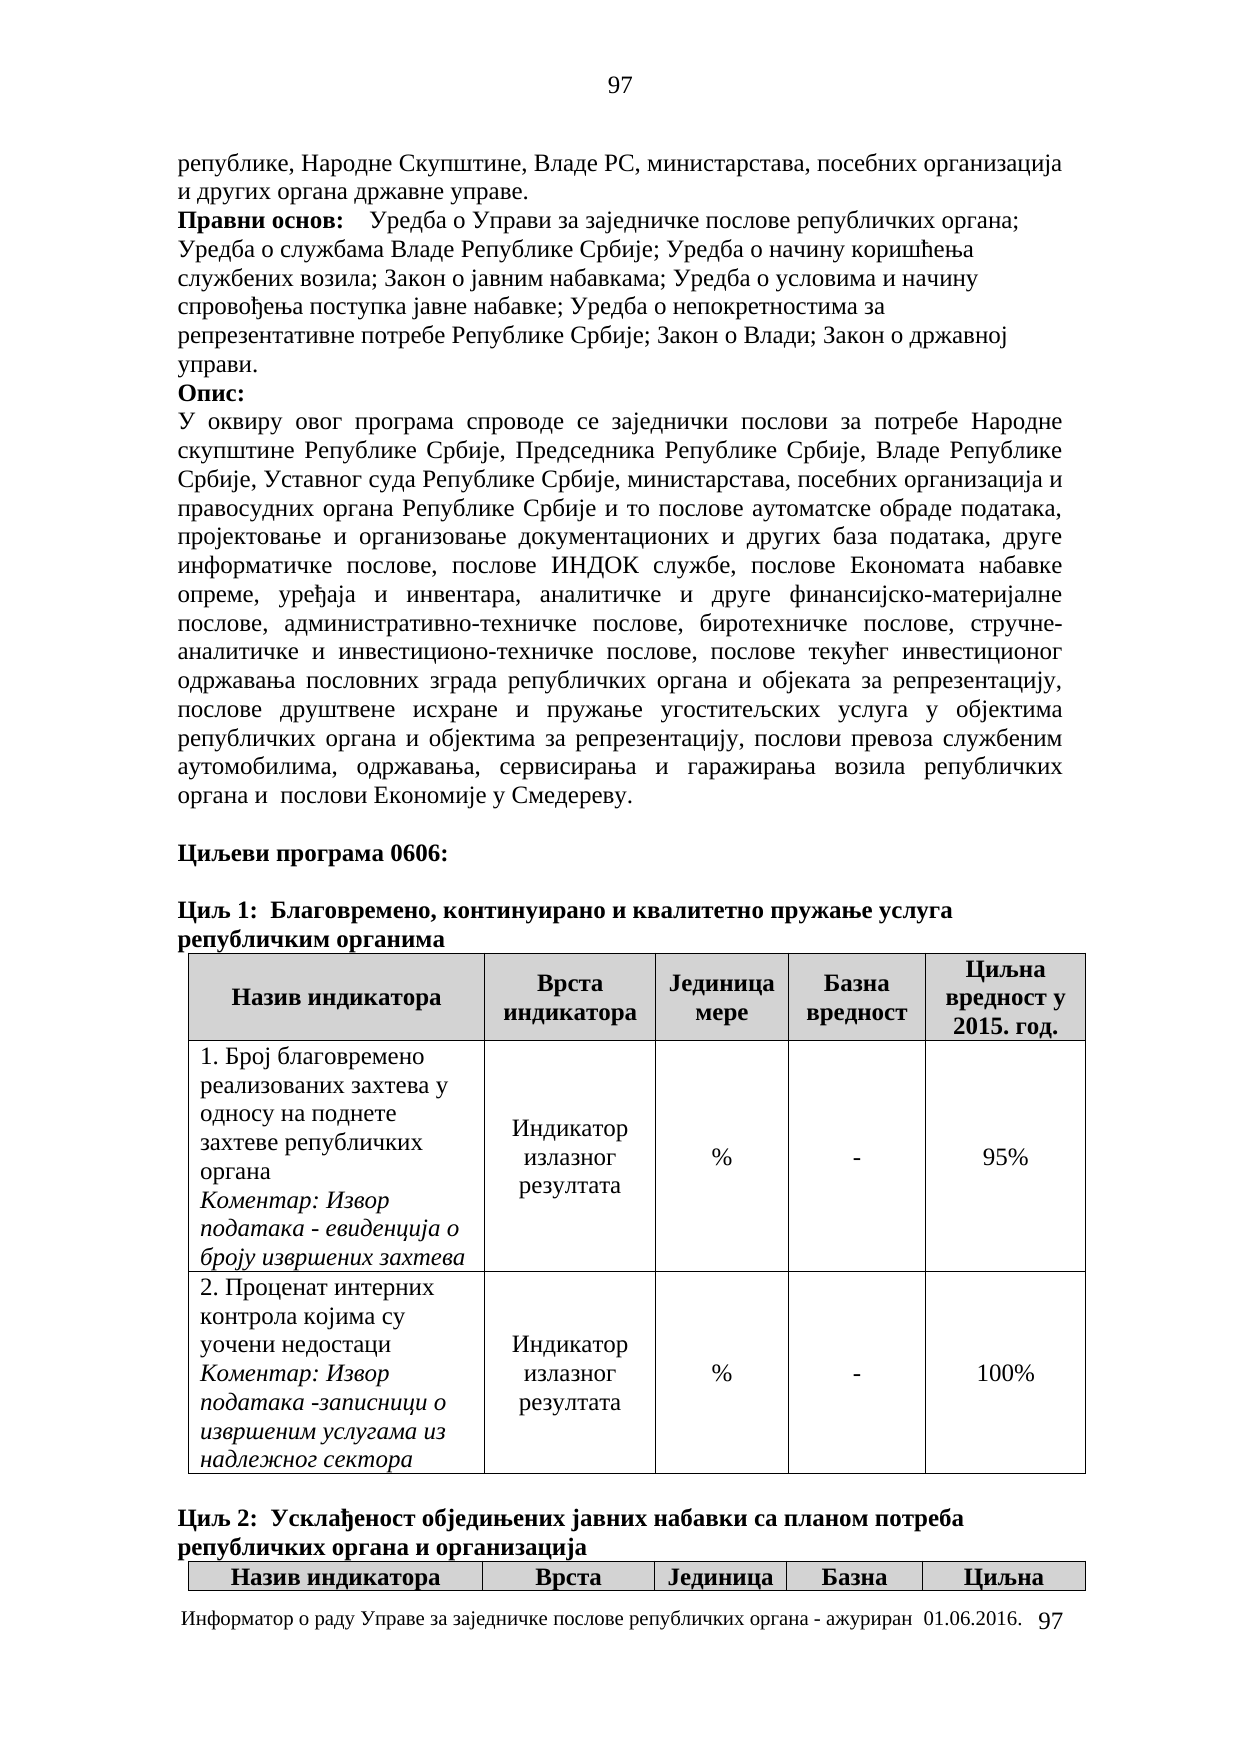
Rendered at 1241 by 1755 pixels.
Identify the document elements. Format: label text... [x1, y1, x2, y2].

table_cell 95% [926, 1041, 1085, 1271]
table_cell 1. Број благовремено реализованих захтева у односу на поднете захтеве републичких органа Kоментар: Извор података - евиденција о броју извршених захтева [189, 1041, 484, 1271]
table_cell % [656, 1041, 788, 1271]
table_header Јединица мере [656, 954, 788, 1040]
table_cell % [656, 1272, 788, 1473]
table_header Врста индикатора [485, 954, 655, 1040]
table_header Базна вредност [789, 954, 925, 1040]
table_cell Индикатор излазног резултата [485, 1041, 655, 1271]
table_header Циљна [923, 1562, 1085, 1590]
table_header Јединица [655, 1562, 786, 1590]
table_cell 2. Проценат интерних контрола којима су уочени недостаци Kоментар: Извор података -записници о извршеним услугама из надлежног сектора [189, 1272, 484, 1473]
table_header Назив индикатора [189, 1562, 482, 1590]
text Циљеви програма 0606: [177, 809, 1063, 866]
table_header Базна [787, 1562, 922, 1590]
table_cell - [789, 1272, 925, 1473]
table_cell Индикатор излазног резултата [485, 1272, 655, 1473]
text Циљ 2: Усклађеност обједињених јавних набавки са планом потреба републичких органа и организација [177, 1503, 1063, 1561]
table_header Циљна вредност у 2015. год. [926, 954, 1085, 1040]
table_header Назив индикатора [189, 954, 484, 1040]
text републике, Народне Скупштине, Владе РС, министарстава, посебних организација и других органа државне управе. Правни основ: Уредба о Управи за заједничке послове републичких органа; Уредба о службама Владе Републике Србије; Уредба о начину коришћења службених возила; Закон о јавним набавкама; Уредба о условима и начину спровођења поступка јавне набавке; Уредба о непокретностима за репрезентативне потребе Републике Србије; Закон о Влади; Закон о државној управи. Опис: [177, 148, 1063, 406]
table_cell - [789, 1041, 925, 1271]
text Циљ 1: Благовремено, континуирано и квалитетно пружање услуга републичким органима [177, 866, 1063, 953]
table_header Врста [483, 1562, 654, 1590]
text У оквиру овог програма спроводе се заједнички послови за потребе Народне скупштине Републике Србије, Председника Републике Србије, Владе Републике Србије, Уставног суда Републике Србије, министарстава, посебних организација и правосудних органа Републике Србије и то послове аутоматске обраде података, пројектовање и организовање документационих и других база података, друге информатичке послове, послове ИНДОК службе, послове Економата набавке опреме, уређаја и инвентара, аналитичке и друге финансијско-материјалне послове, административно-техничке послове, биротехничке послове, стручне-аналитичке и инвестиционо-техничке послове, послове текућег инвестиционог одржавања пословних зграда републичких органа и објеката за репрезентацију, послове друштвене исхране и пружање угоститељских услуга у објектима републичких органа и објектима за репрезентацију, послови превоза службеним аутомобилима, одржавања, сервисирања и гаражирања возила републичких органа и послови Економије у Смедереву. [177, 406, 1063, 809]
table_cell 100% [926, 1272, 1085, 1473]
